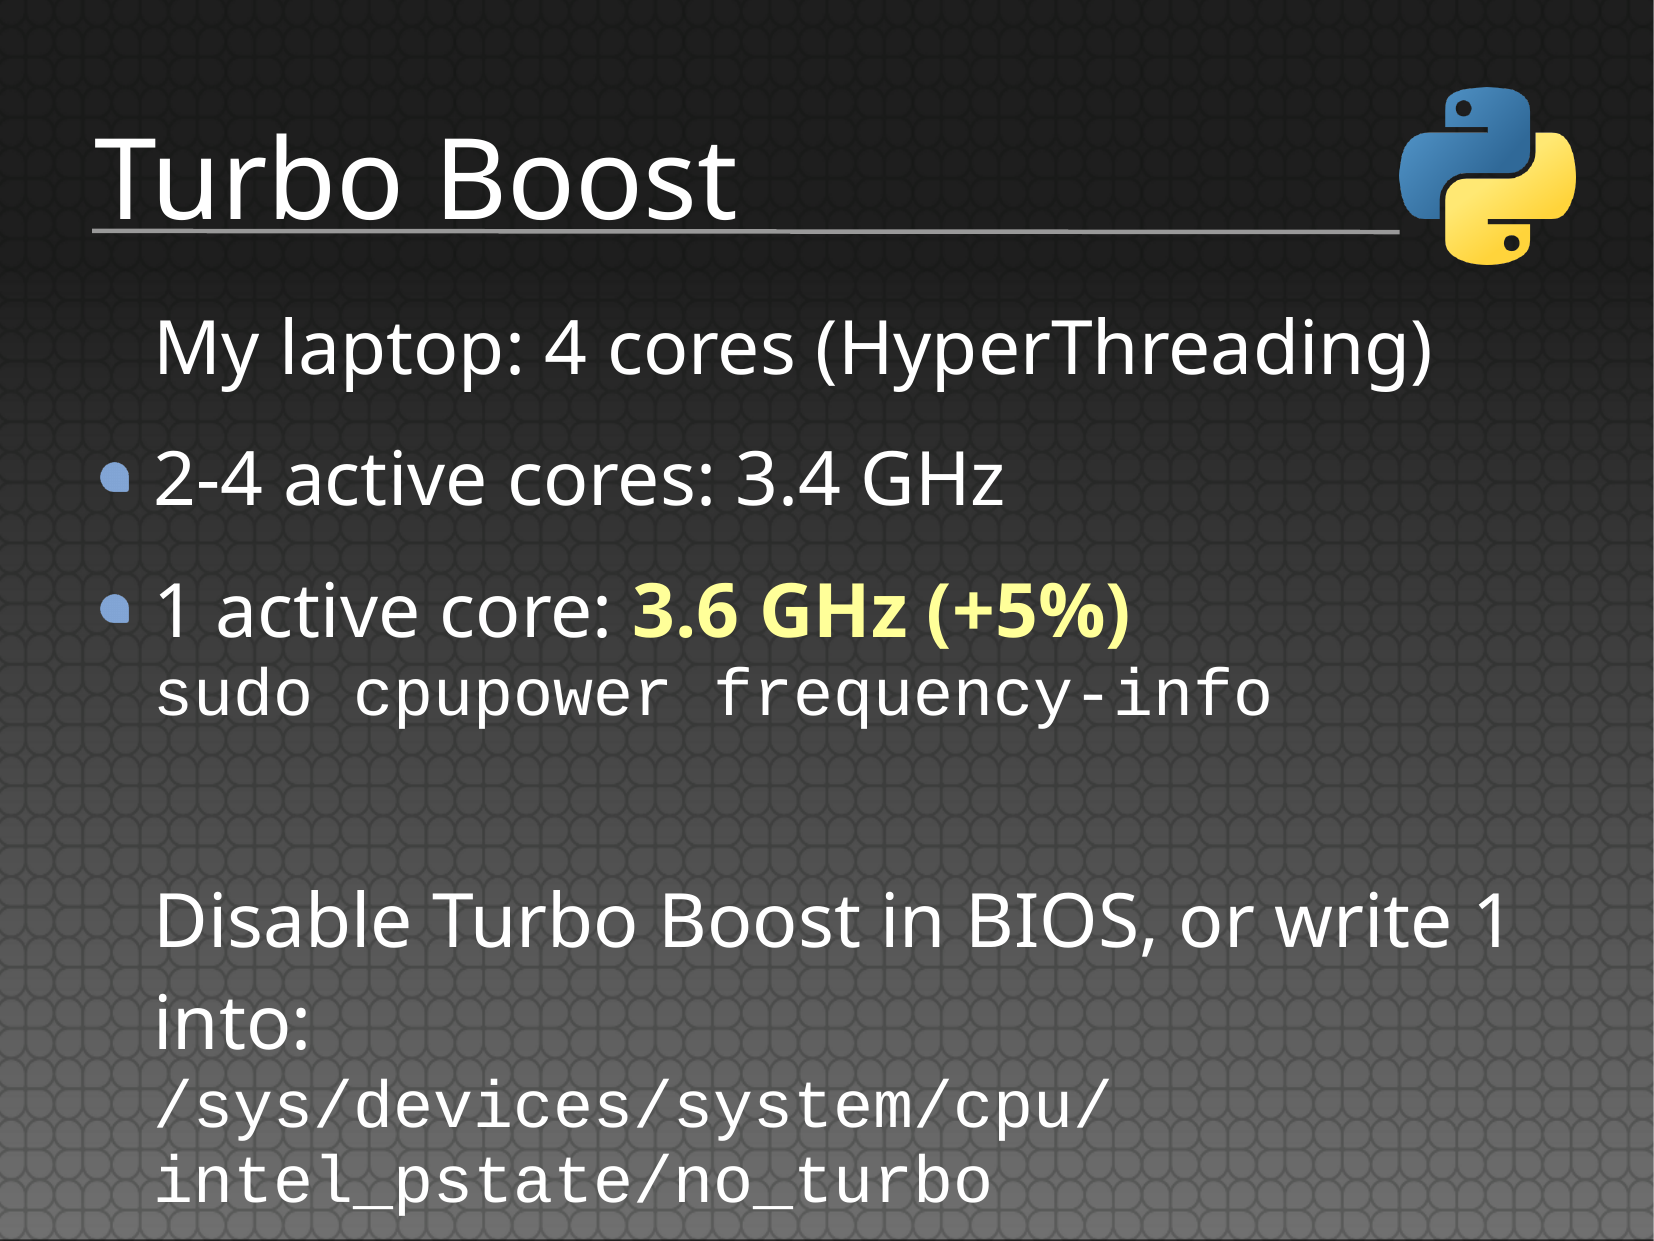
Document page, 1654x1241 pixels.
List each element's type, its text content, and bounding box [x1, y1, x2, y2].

list My laptop: 4 cores (HyperThreading) 2-4 active cores: 3.4 GHz 1 active core: 3.6 GHz (+5%) sudo cpupower frequency-info Disable Turbo Boost in BIOS, or write 1 into: /sys/devices/system/cpu/ intel_pstate/no_turbo [82, 293, 1571, 1142]
picture [0, 0, 1654, 1241]
title Turbo Boost [94, 100, 1426, 251]
